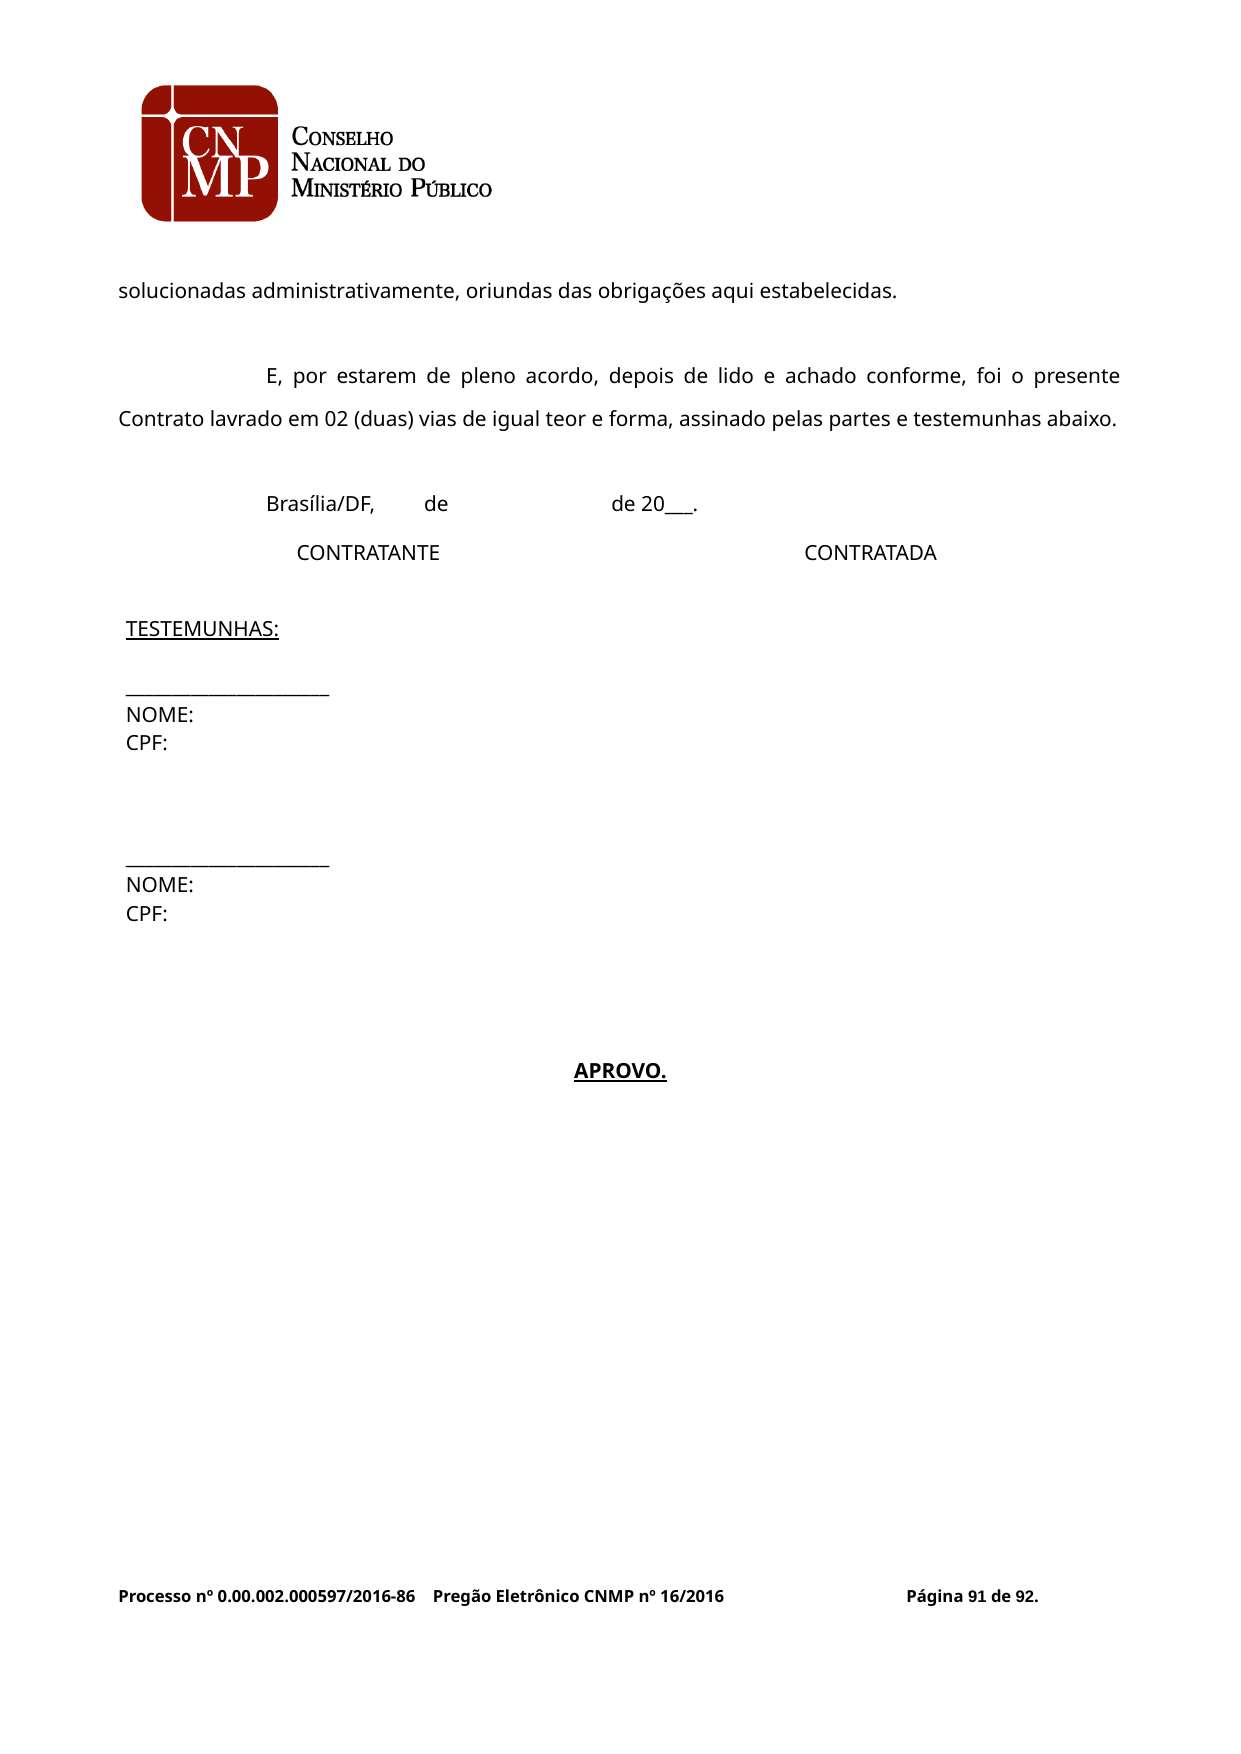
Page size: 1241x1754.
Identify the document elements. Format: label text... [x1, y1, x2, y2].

text E, por estarem de pleno acordo, depois de lido e achado conforme, foi o presente Contrato lavrado em 02 (duas) vias de igual teor e forma, assinado pelas partes e testemunhas abaixo. [118, 361, 1122, 432]
table_header CONTRATANTE [117, 532, 619, 572]
text APROVO. [118, 1056, 1122, 1084]
text solucionadas administrativamente, oriundas das obrigações aqui estabelecidas. [118, 276, 1122, 305]
subtitle Brasília/DF, de de 20___. [118, 489, 1122, 518]
table_cell ______________________ NOME: CPF: [118, 643, 1078, 813]
table_cell ______________________ NOME: CPF: [118, 814, 1078, 927]
table_header CONTRATADA [619, 532, 1122, 572]
picture [118, 63, 507, 243]
table_header TESTEMUNHAS: [118, 614, 1078, 643]
